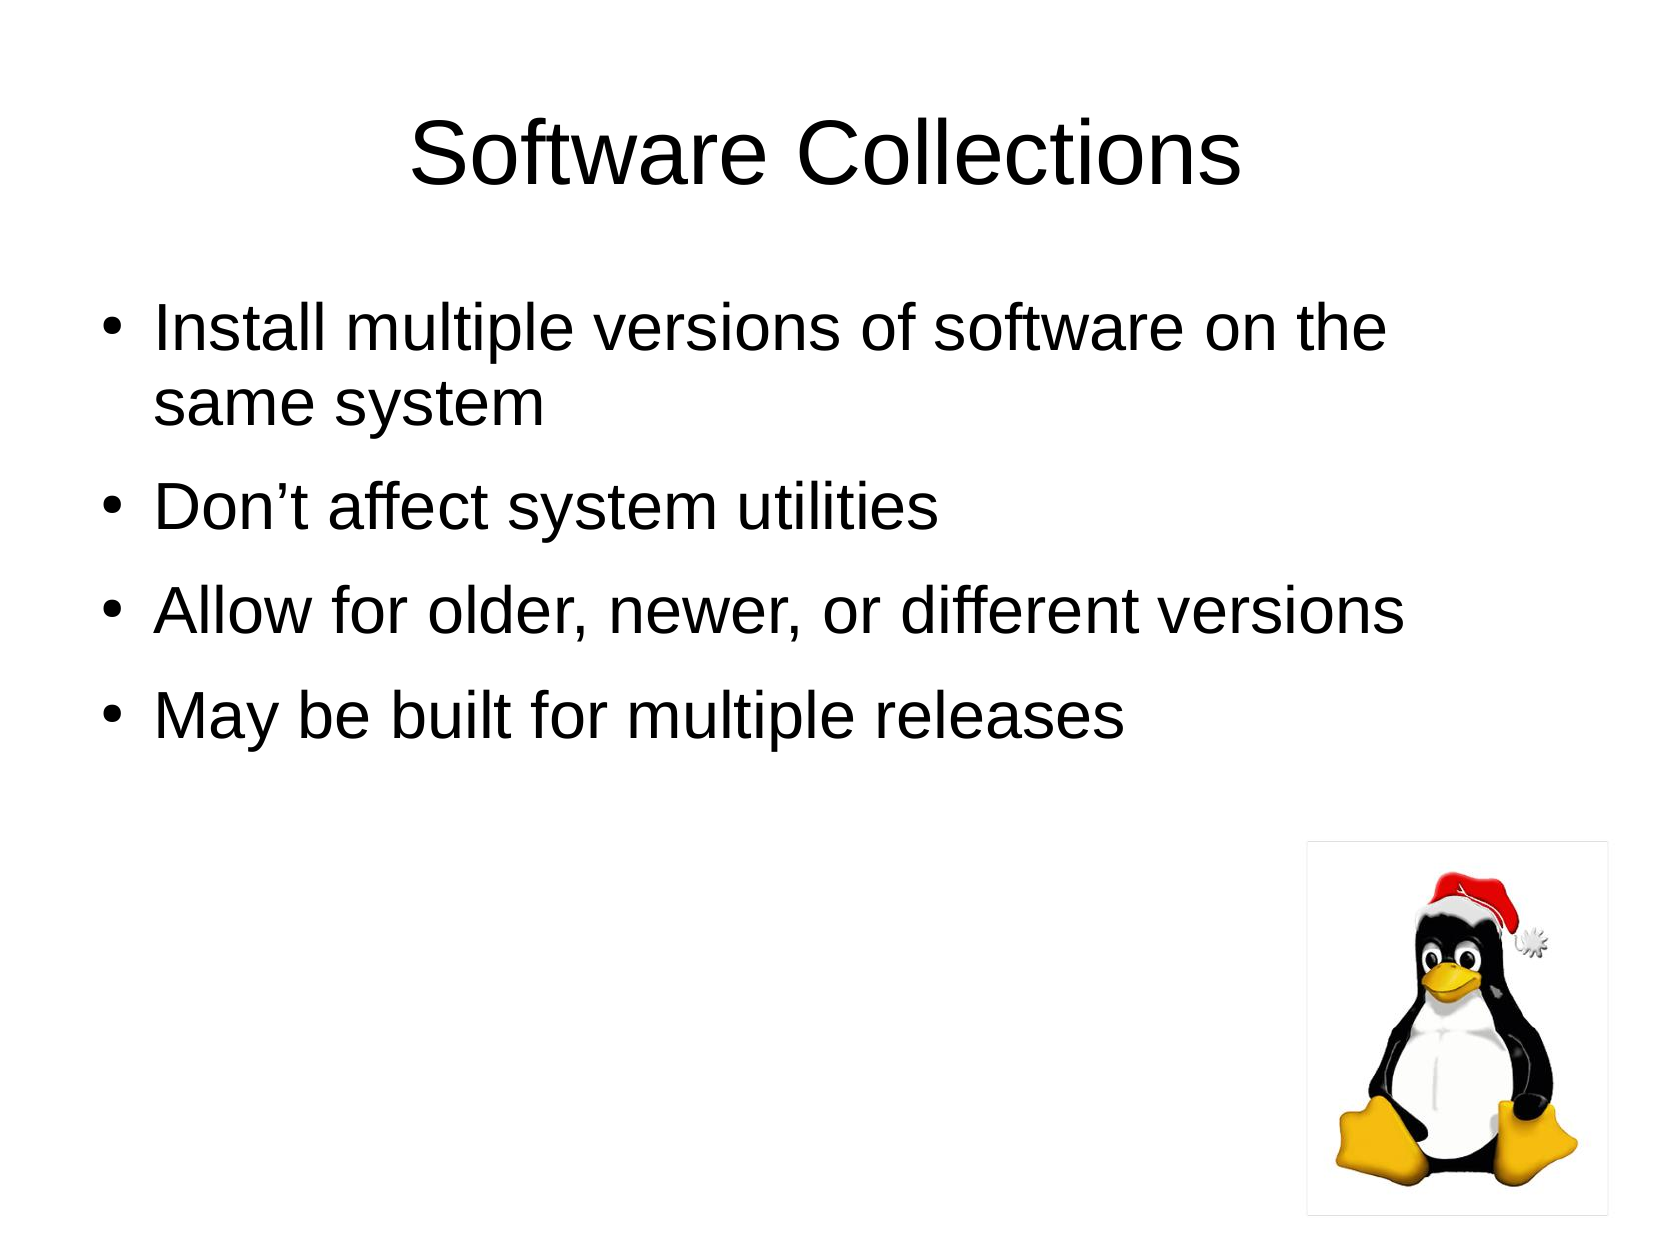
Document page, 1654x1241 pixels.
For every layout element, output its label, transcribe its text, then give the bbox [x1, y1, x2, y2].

title Software Collections [82, 49, 1571, 257]
list Install multiple versions of software on the same system Don’t affect system utilities Allow for older, newer, or different versions May be built for multiple releases [82, 290, 1571, 1109]
picture [1260, 831, 1654, 1225]
